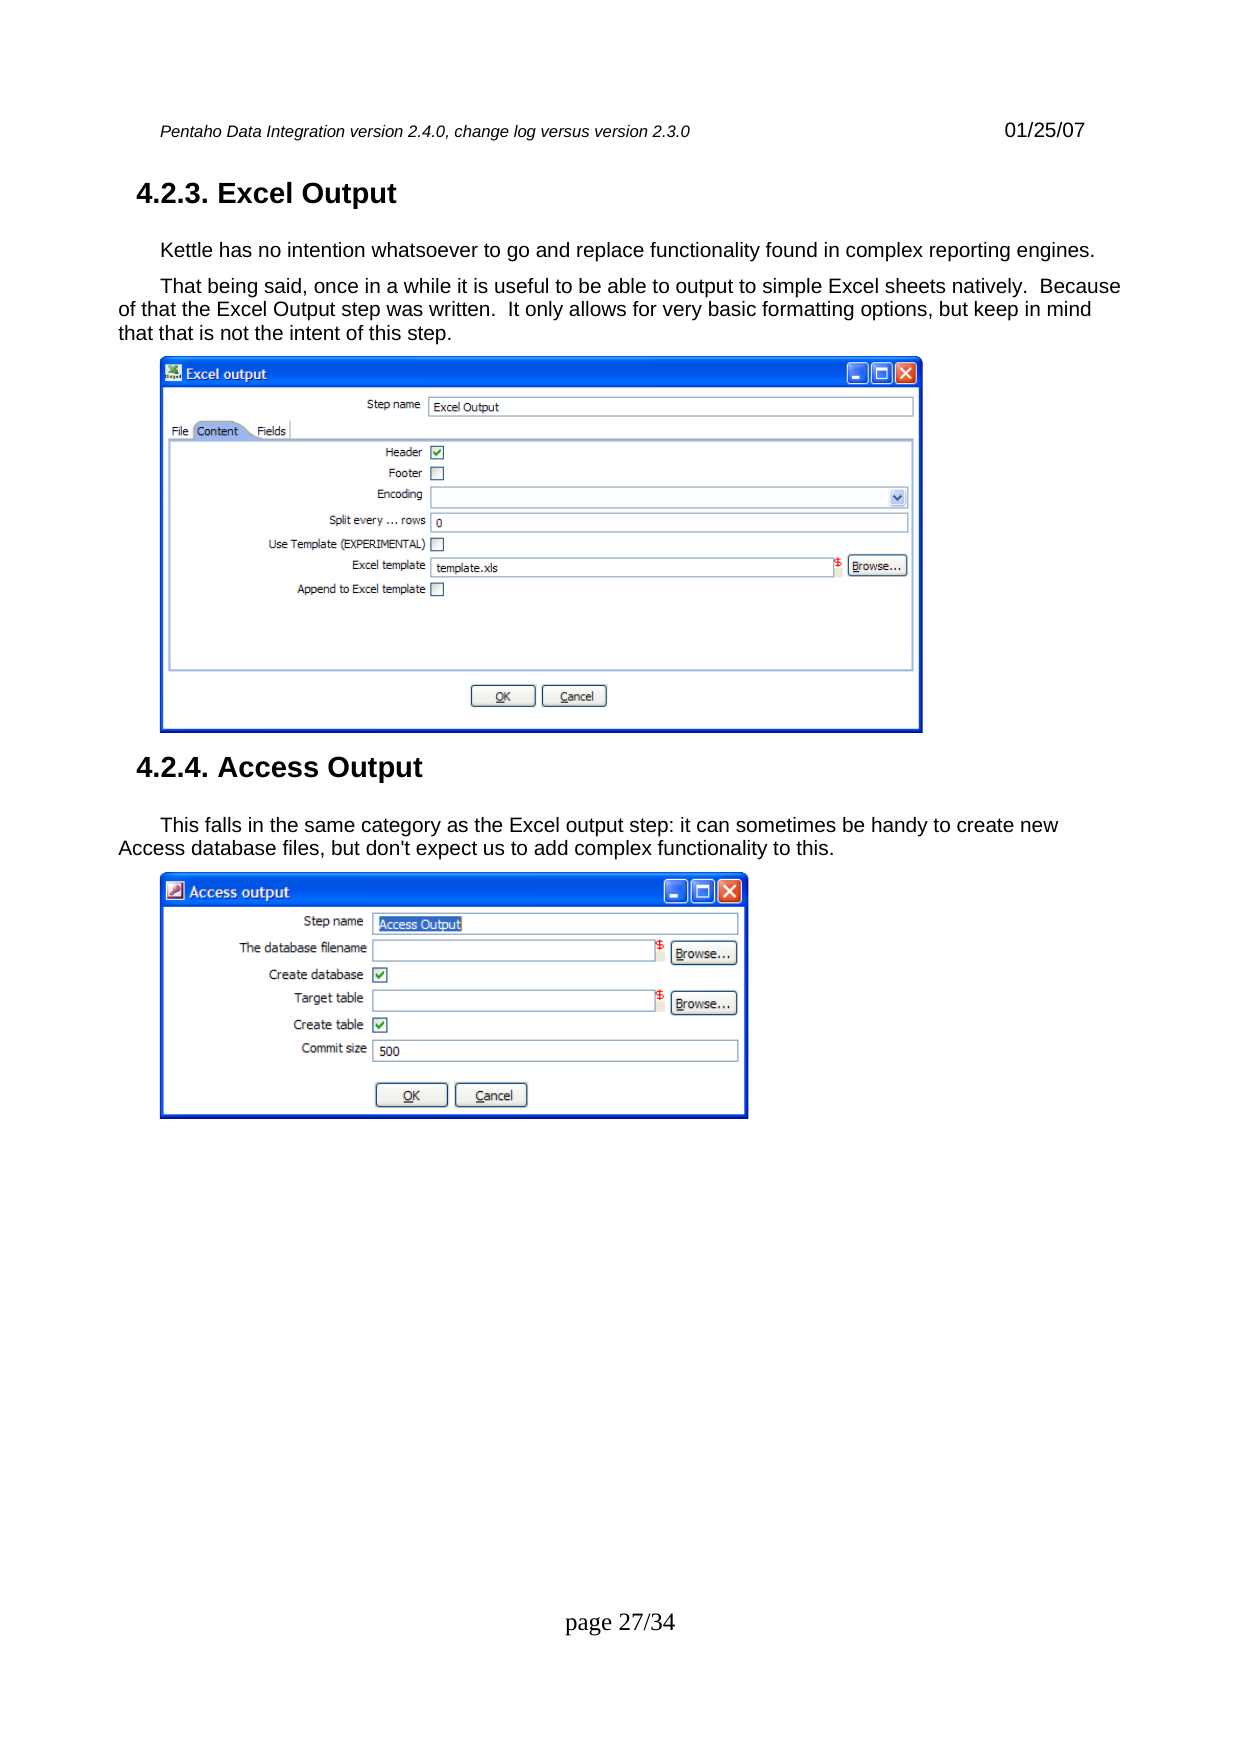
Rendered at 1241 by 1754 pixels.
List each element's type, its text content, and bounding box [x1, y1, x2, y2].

picture [159, 872, 749, 1119]
picture [159, 356, 923, 733]
text This falls in the same category as the Excel output step: it can sometimes be handy to create new Access database files, but don't expect us to add complex functionality to this. [118, 813, 1122, 860]
subtitle Excel Output [136, 177, 1122, 209]
subtitle Access Output [136, 751, 1122, 784]
text That being said, once in a while it is useful to be able to output to simple Excel sheets natively. Because of that the Excel Output step was written. It only allows for very basic formatting options, but keep in mind that that is not the intent of this step. [118, 274, 1122, 344]
text Kettle has no intention whatsoever to go and replace functionality found in complex reporting engines. [118, 239, 1122, 262]
